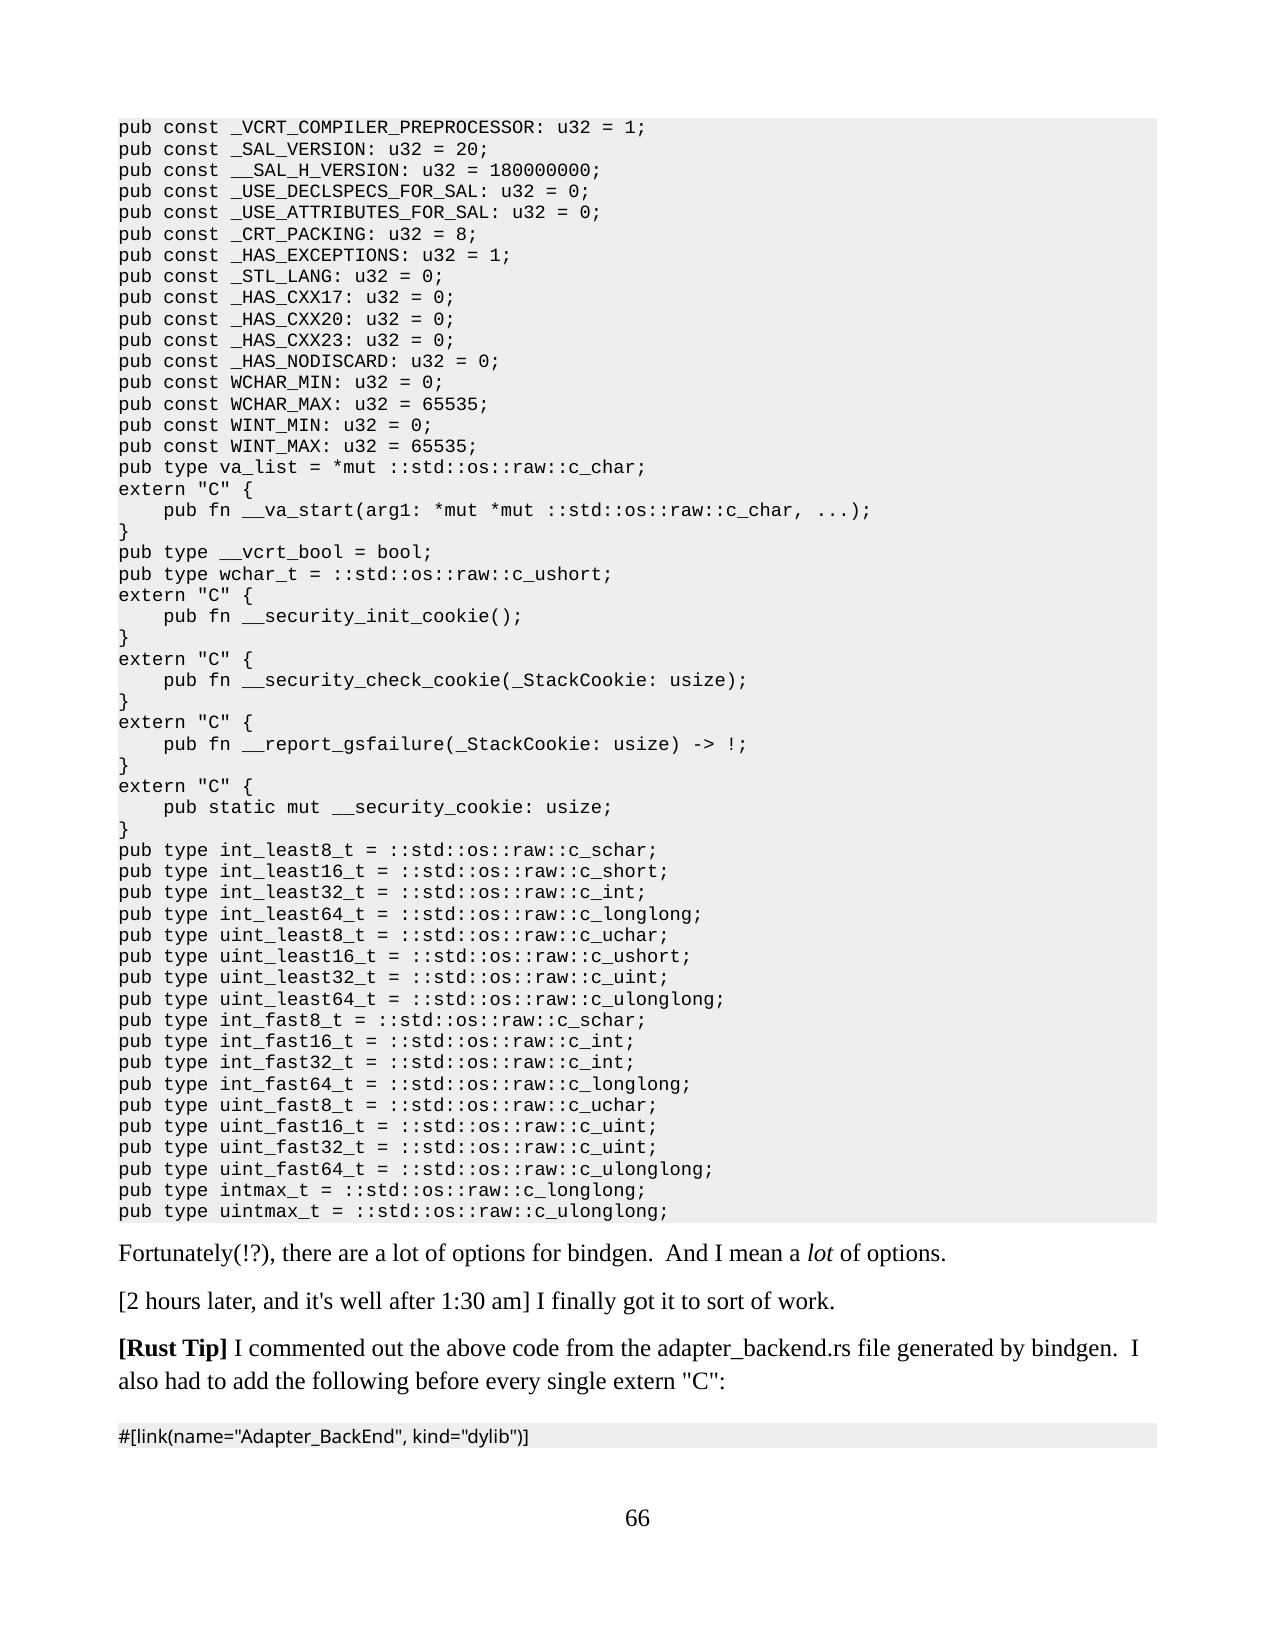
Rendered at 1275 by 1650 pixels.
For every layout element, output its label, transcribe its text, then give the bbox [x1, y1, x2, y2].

text extern "C" { [118, 649, 1157, 671]
text pub const _CRT_PACKING: u32 = 8; [118, 224, 1157, 246]
text pub const WCHAR_MAX: u32 = 65535; [118, 394, 1157, 416]
text pub const _SAL_VERSION: u32 = 20; [118, 139, 1157, 161]
text pub type va_list = *mut ::std::os::raw::c_char; [118, 458, 1157, 479]
text pub const _HAS_CXX20: u32 = 0; [118, 309, 1157, 331]
text pub type int_least8_t = ::std::os::raw::c_schar; [118, 841, 1157, 862]
text pub type wchar_t = ::std::os::raw::c_ushort; [118, 564, 1157, 586]
text pub const WINT_MAX: u32 = 65535; [118, 437, 1157, 458]
text pub type int_fast32_t = ::std::os::raw::c_int; [118, 1053, 1157, 1074]
text pub type uint_least32_t = ::std::os::raw::c_uint; [118, 968, 1157, 989]
text pub type intmax_t = ::std::os::raw::c_longlong; [118, 1181, 1157, 1202]
text [Rust Tip] I commented out the above code from the adapter_backend.rs file generated by bindgen. I also had to add the following before every single extern "C": [118, 1333, 1157, 1395]
text [2 hours later, and it's well after 1:30 am] I finally got it to sort of work. [118, 1286, 1157, 1314]
text pub fn __va_start(arg1: *mut *mut ::std::os::raw::c_char, ...); [118, 501, 1157, 522]
text pub type uint_fast32_t = ::std::os::raw::c_uint; [118, 1138, 1157, 1159]
text } [118, 522, 1157, 543]
text pub const _USE_ATTRIBUTES_FOR_SAL: u32 = 0; [118, 203, 1157, 224]
text extern "C" { [118, 713, 1157, 734]
text } [118, 819, 1157, 841]
text pub type uintmax_t = ::std::os::raw::c_ulonglong; [118, 1202, 1157, 1223]
text pub type int_fast8_t = ::std::os::raw::c_schar; [118, 1011, 1157, 1032]
text pub type uint_fast8_t = ::std::os::raw::c_uchar; [118, 1096, 1157, 1117]
text pub const _HAS_EXCEPTIONS: u32 = 1; [118, 246, 1157, 267]
text extern "C" { [118, 479, 1157, 501]
text Fortunately(!?), there are a lot of options for bindgen. And I mean a lot of options. [118, 1238, 1157, 1267]
text #[link(name="Adapter_BackEnd", kind="dylib")] [118, 1423, 1157, 1448]
text pub fn __report_gsfailure(_StackCookie: usize) -> !; [118, 734, 1157, 756]
text } [118, 756, 1157, 777]
text pub const _HAS_CXX23: u32 = 0; [118, 331, 1157, 352]
text extern "C" { [118, 777, 1157, 798]
text } [118, 628, 1157, 649]
text pub const _VCRT_COMPILER_PREPROCESSOR: u32 = 1; [118, 118, 1157, 139]
text pub const __SAL_H_VERSION: u32 = 180000000; [118, 161, 1157, 182]
text pub const _HAS_CXX17: u32 = 0; [118, 288, 1157, 309]
text pub type uint_least16_t = ::std::os::raw::c_ushort; [118, 947, 1157, 968]
text pub const _USE_DECLSPECS_FOR_SAL: u32 = 0; [118, 182, 1157, 203]
text pub type uint_fast16_t = ::std::os::raw::c_uint; [118, 1117, 1157, 1138]
text pub type int_least32_t = ::std::os::raw::c_int; [118, 883, 1157, 904]
text pub type int_least16_t = ::std::os::raw::c_short; [118, 862, 1157, 883]
text pub fn __security_init_cookie(); [118, 607, 1157, 628]
text pub fn __security_check_cookie(_StackCookie: usize); [118, 671, 1157, 692]
text pub type int_fast16_t = ::std::os::raw::c_int; [118, 1032, 1157, 1053]
text pub static mut __security_cookie: usize; [118, 798, 1157, 819]
text pub const WINT_MIN: u32 = 0; [118, 416, 1157, 437]
text pub const _HAS_NODISCARD: u32 = 0; [118, 352, 1157, 373]
text pub type uint_fast64_t = ::std::os::raw::c_ulonglong; [118, 1159, 1157, 1181]
text pub type int_fast64_t = ::std::os::raw::c_longlong; [118, 1074, 1157, 1096]
text extern "C" { [118, 586, 1157, 607]
text pub type __vcrt_bool = bool; [118, 543, 1157, 564]
text } [118, 692, 1157, 713]
text pub type int_least64_t = ::std::os::raw::c_longlong; [118, 904, 1157, 926]
text pub const WCHAR_MIN: u32 = 0; [118, 373, 1157, 394]
text pub type uint_least8_t = ::std::os::raw::c_uchar; [118, 926, 1157, 947]
text pub const _STL_LANG: u32 = 0; [118, 267, 1157, 288]
text pub type uint_least64_t = ::std::os::raw::c_ulonglong; [118, 989, 1157, 1011]
